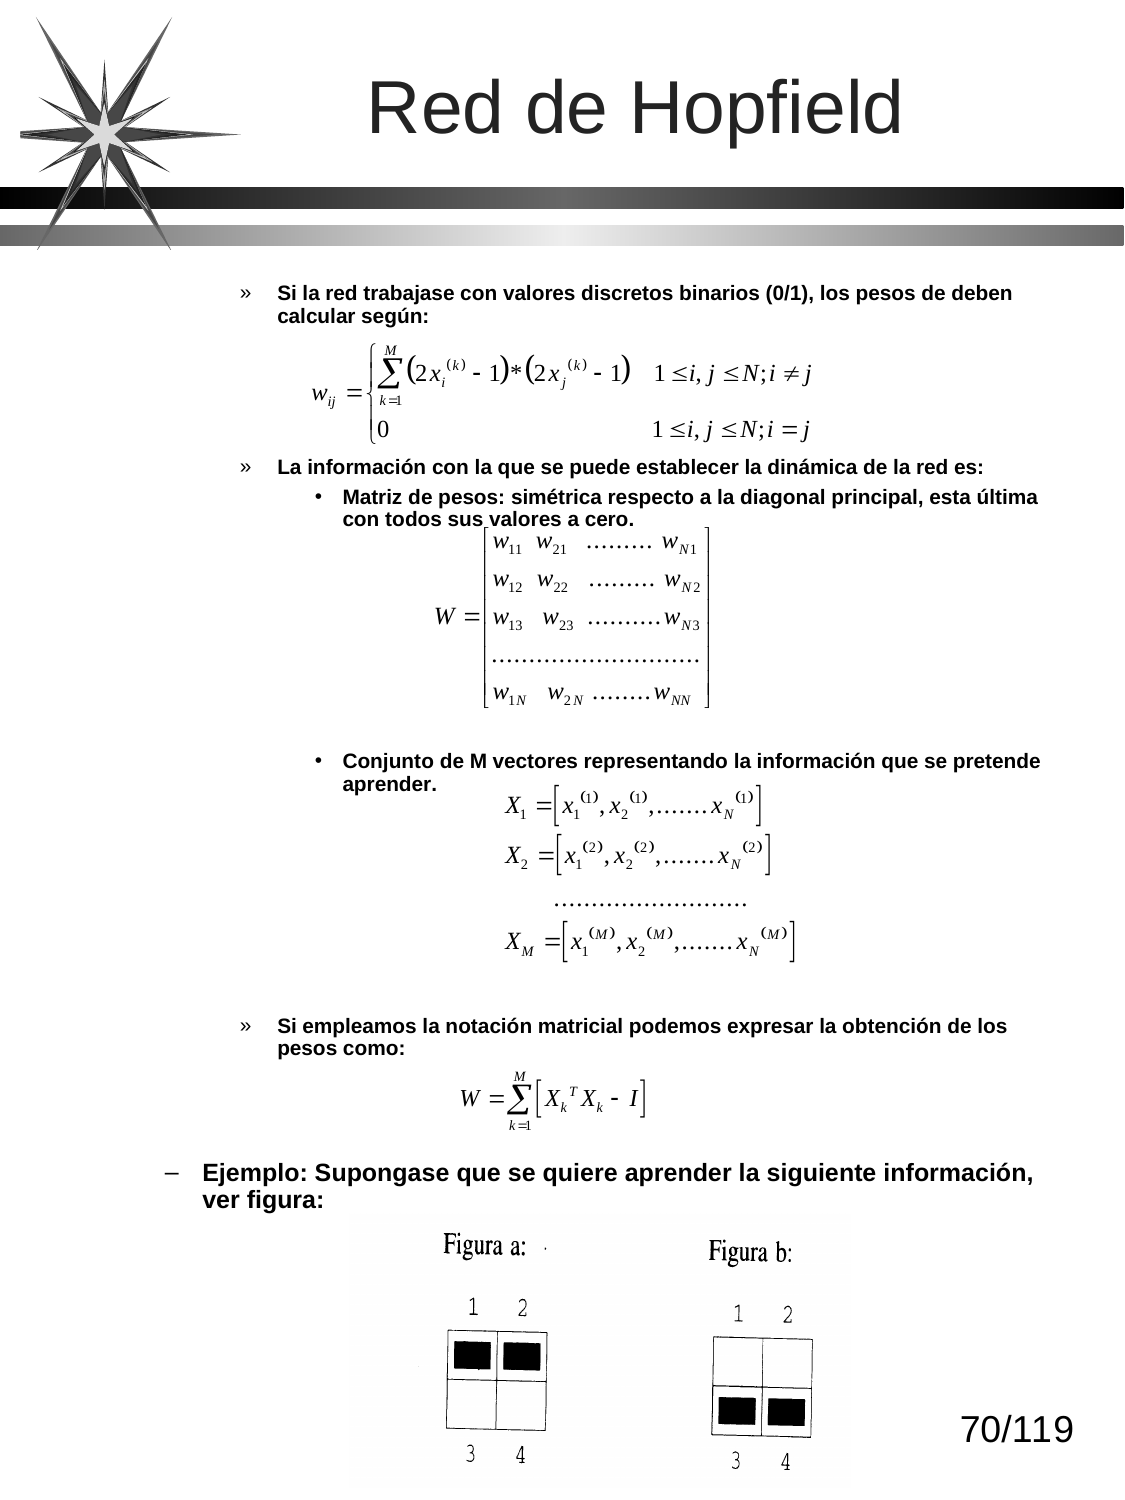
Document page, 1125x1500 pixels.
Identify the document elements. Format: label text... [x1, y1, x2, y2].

picture [349, 1213, 853, 1491]
title Red de Hopfield [174, 10, 1097, 203]
chart [456, 1066, 653, 1138]
chart [307, 338, 821, 452]
text_box Si la red trabajase con valores discretos binarios (0/1), los pesos de deben calcular según: La información con la que se puede establecer la dinámica de la red es: Matriz de pesos: simétrica respecto a la diagonal principal, esta última con todos sus valores a cero. Conjunto de M vectores representando la información que se pretende aprender. Si empleamos la notación matricial podemos expresar la obtención de los pesos como: Ejemplo: Supongase que se quiere aprender la siguiente información, ver figura: [75, 275, 1088, 1500]
chart [500, 784, 803, 969]
chart [430, 523, 721, 716]
